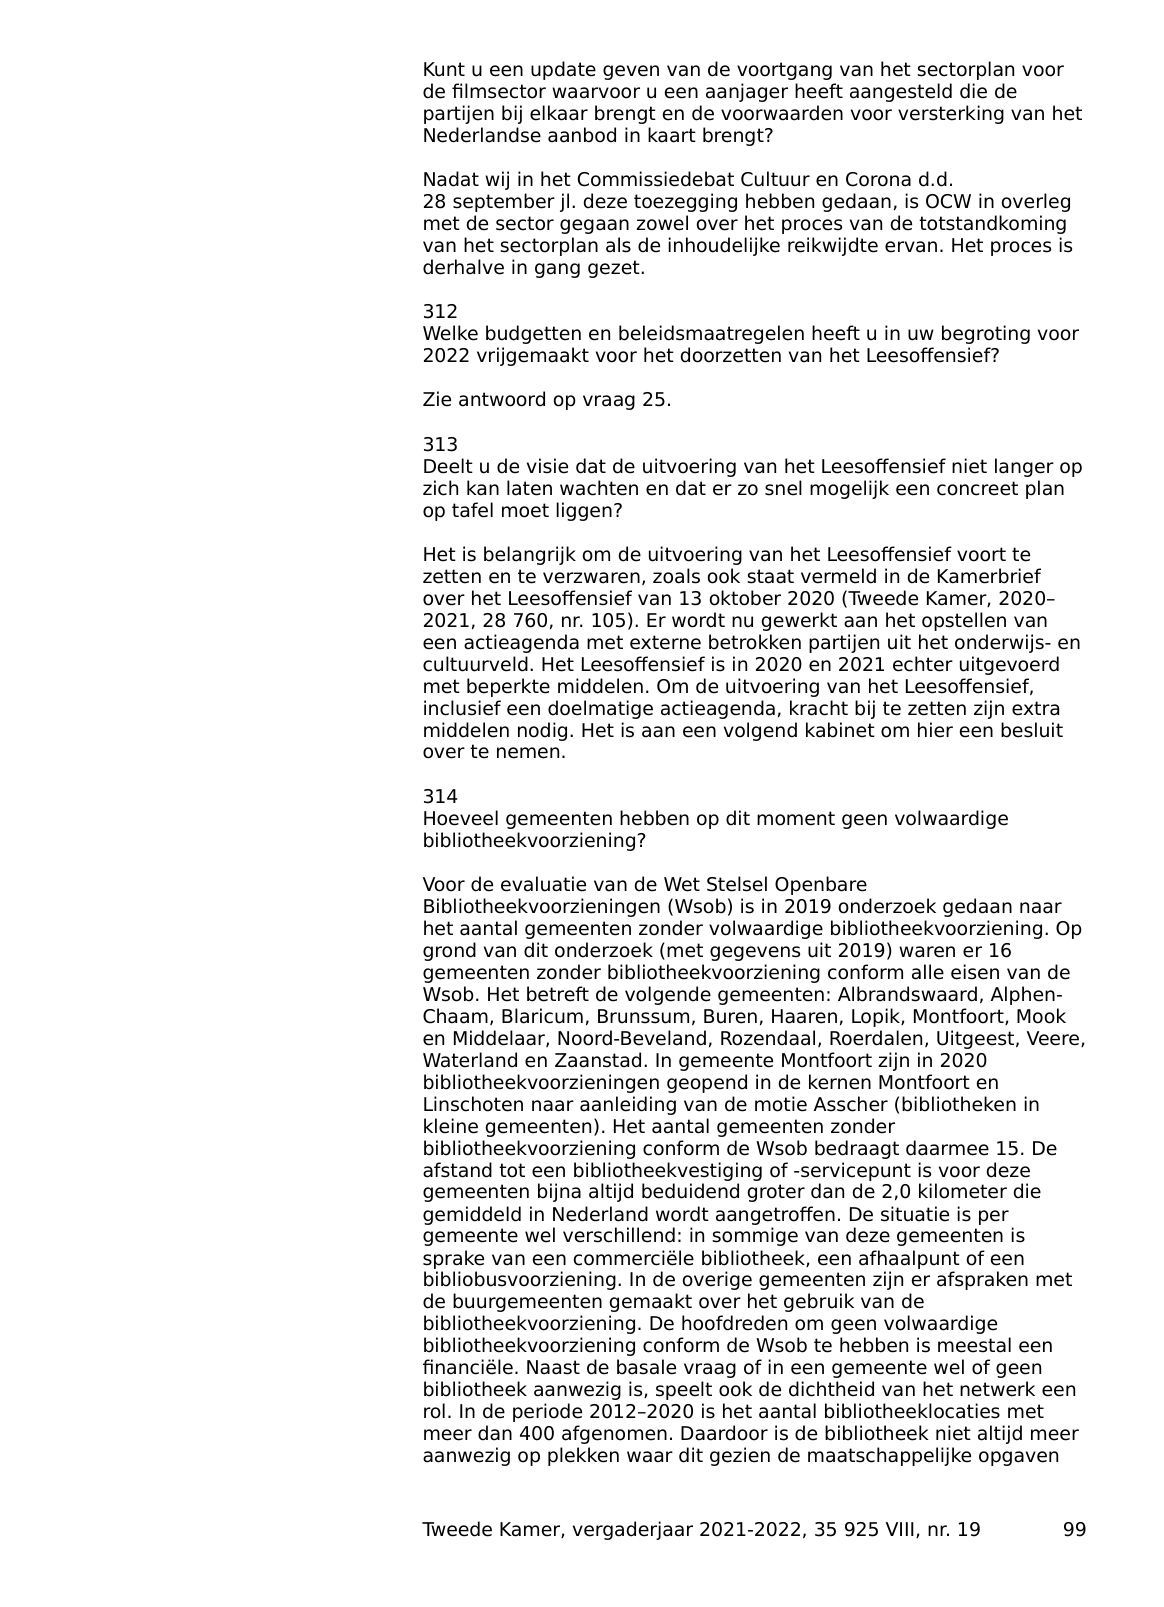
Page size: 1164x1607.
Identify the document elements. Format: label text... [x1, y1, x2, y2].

text Het is belangrijk om de uitvoering van het Leesoffensief voort te zetten en te verzwaren, zoals ook staat vermeld in de Kamerbrief over het Leesoffensief van 13 oktober 2020 (Tweede Kamer, 2020–2021, 28 760, nr. 105). Er wordt nu gewerkt aan het opstellen van een actieagenda met externe betrokken partijen uit het onderwijs- en cultuurveld. Het Leesoffensief is in 2020 en 2021 echter uitgevoerd met beperkte middelen. Om de uitvoering van het Leesoffensief, inclusief een doelmatige actieagenda, kracht bij te zetten zijn extra middelen nodig. Het is aan een volgend kabinet om hier een besluit over te nemen. [422, 544, 1087, 763]
text Deelt u de visie dat de uitvoering van het Leesoffensief niet langer op zich kan laten wachten en dat er zo snel mogelijk een concreet plan op tafel moet liggen? [422, 456, 1087, 521]
text 313 [422, 433, 1087, 456]
text Kunt u een update geven van de voortgang van het sectorplan voor de filmsector waarvoor u een aanjager heeft aangesteld die de partijen bij elkaar brengt en de voorwaarden voor versterking van het Nederlandse aanbod in kaart brengt? [422, 59, 1087, 147]
text Welke budgetten en beleidsmaatregelen heeft u in uw begroting voor 2022 vrijgemaakt voor het doorzetten van het Leesoffensief? [422, 323, 1087, 367]
text Zie antwoord op vraag 25. [422, 389, 1087, 411]
text 314 [422, 786, 1087, 808]
text 312 [422, 301, 1087, 323]
text Voor de evaluatie van de Wet Stelsel Openbare Bibliotheekvoorzieningen (Wsob) is in 2019 onderzoek gedaan naar het aantal gemeenten zonder volwaardige bibliotheekvoorziening. Op grond van dit onderzoek (met gegevens uit 2019) waren er 16 gemeenten zonder bibliotheekvoorziening conform alle eisen van de Wsob. Het betreft de volgende gemeenten: Albrandswaard, Alphen-Chaam, Blaricum, Brunssum, Buren, Haaren, Lopik, Montfoort, Mook en Middelaar, Noord-Beveland, Rozendaal, Roerdalen, Uitgeest, Veere, Waterland en Zaanstad. In gemeente Montfoort zijn in 2020 bibliotheekvoorzieningen geopend in de kernen Montfoort en Linschoten naar aanleiding van de motie Asscher (bibliotheken in kleine gemeenten). Het aantal gemeenten zonder bibliotheekvoorziening conform de Wsob bedraagt daarmee 15. De afstand tot een bibliotheekvestiging of -servicepunt is voor deze gemeenten bijna altijd beduidend groter dan de 2,0 kilometer die gemiddeld in Nederland wordt aangetroffen. De situatie is per gemeente wel verschillend: in sommige van deze gemeenten is sprake van een commerciële bibliotheek, een afhaalpunt of een bibliobusvoorziening. In de overige gemeenten zijn er afspraken met de buurgemeenten gemaakt over het gebruik van de bibliotheekvoorziening. De hoofdreden om geen volwaardige bibliotheekvoorziening conform de Wsob te hebben is meestal een financiële. Naast de basale vraag of in een gemeente wel of geen bibliotheek aanwezig is, speelt ook de dichtheid van het netwerk een rol. In de periode 2012–2020 is het aantal bibliotheeklocaties met meer dan 400 afgenomen. Daardoor is de bibliotheek niet altijd meer aanwezig op plekken waar dit gezien de maatschappelijke opgaven [422, 874, 1087, 1467]
text Nadat wij in het Commissiedebat Cultuur en Corona d.d. 28 september jl. deze toezegging hebben gedaan, is OCW in overleg met de sector gegaan zowel over het proces van de totstandkoming van het sectorplan als de inhoudelijke reikwijdte ervan. Het proces is derhalve in gang gezet. [422, 169, 1087, 279]
text Hoeveel gemeenten hebben op dit moment geen volwaardige bibliotheekvoorziening? [422, 808, 1087, 852]
